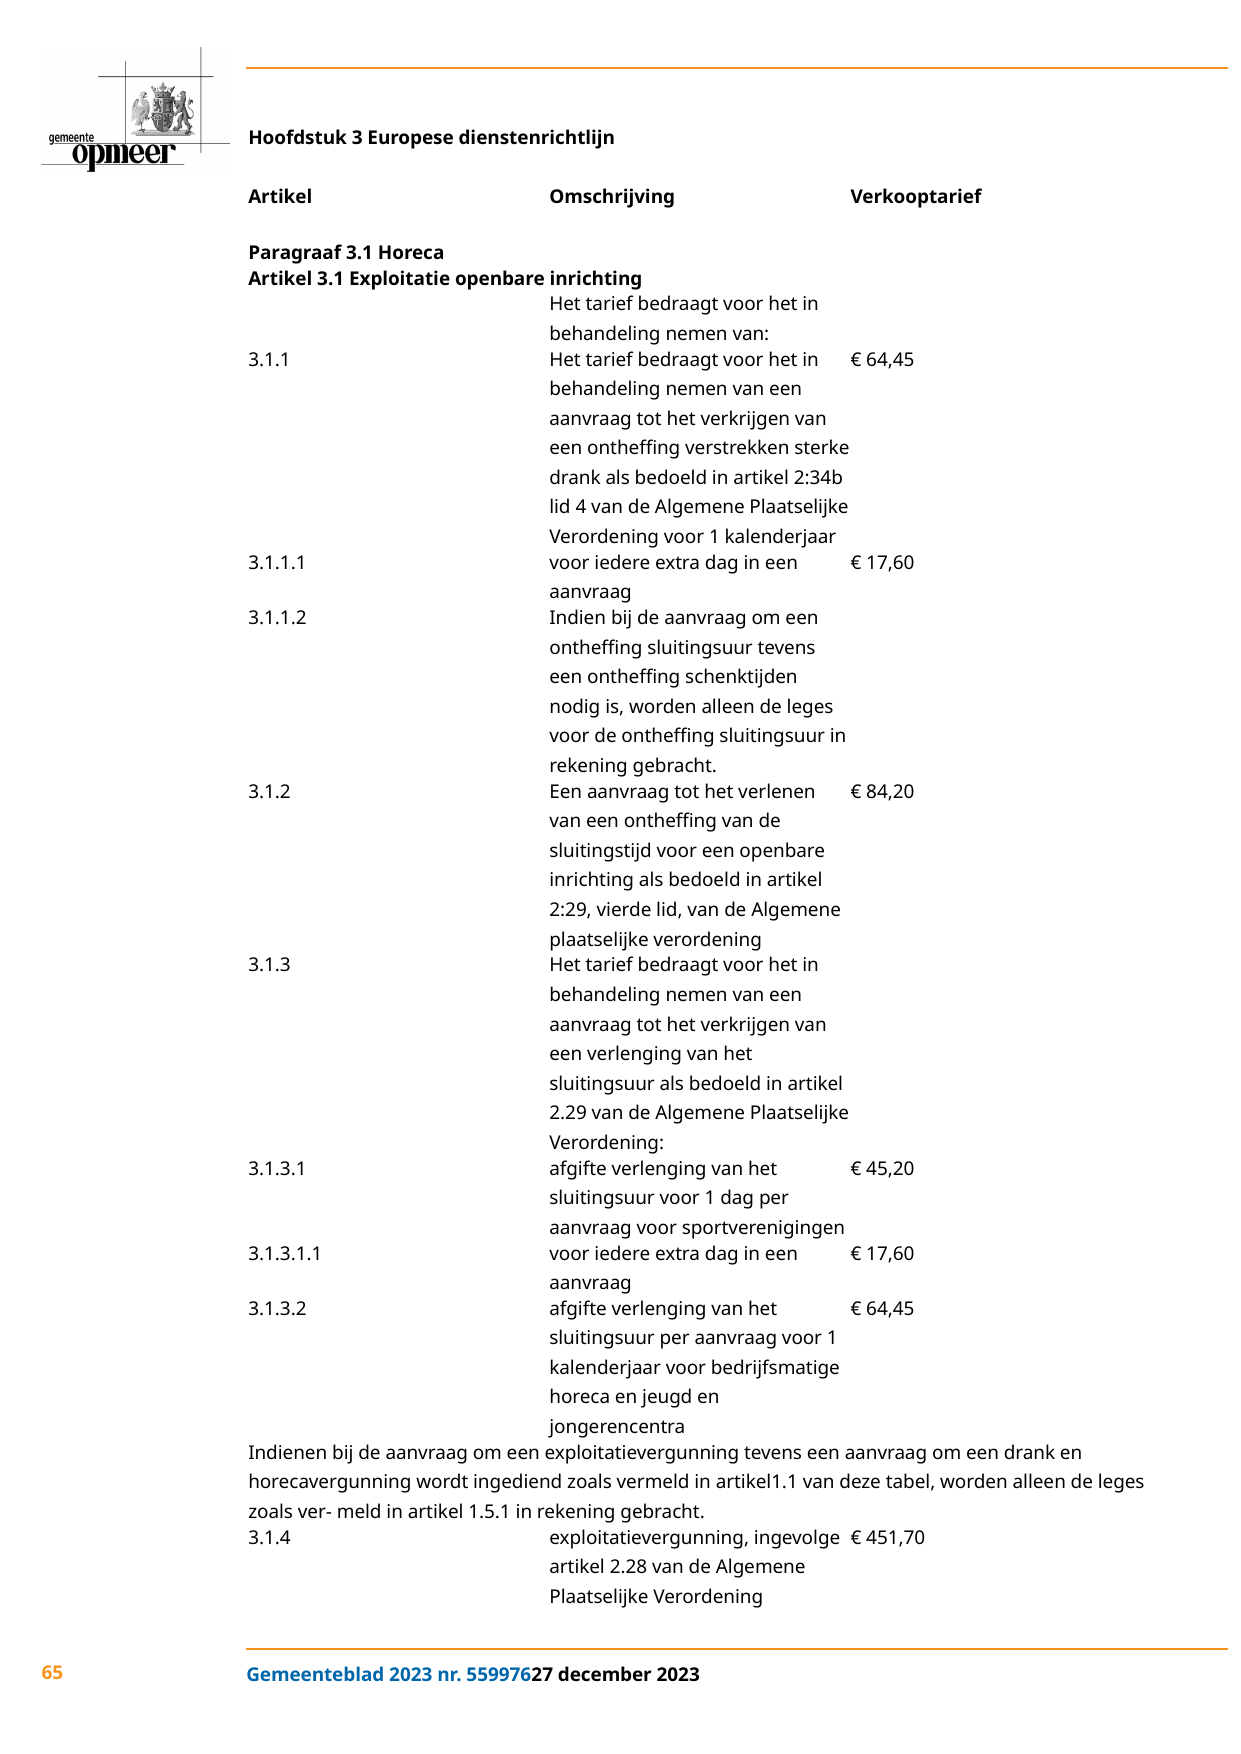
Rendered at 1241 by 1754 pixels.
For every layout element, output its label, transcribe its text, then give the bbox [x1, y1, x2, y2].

table_cell 3.1.1.1 [248, 549, 549, 604]
table_cell voor iedere extra dag in een aanvraag [549, 1240, 850, 1295]
table_cell exploitatievergunning, ingevolge artikel 2.28 van de Algemene Plaatselijke Verordening [549, 1524, 850, 1609]
table_cell Indien bij de aanvraag om een ontheffing sluitingsuur tevens een ontheffing schenktijden nodig is, worden alleen de leges voor de ontheffing sluitingsuur in rekening gebracht. [549, 604, 850, 778]
text Hoofdstuk 3 Europese dienstenrichtlijn [248, 124, 1152, 150]
table_cell Een aanvraag tot het verlenen van een ontheffing van de sluitingstijd voor een openbare inrichting als bedoeld in artikel 2:29, vierde lid, van de Algemene plaatselijke verordening [549, 778, 850, 952]
table_cell Het tarief bedraagt voor het in behandeling nemen van een aanvraag tot het verkrijgen van een verlenging van het sluitingsuur als bedoeld in artikel 2.29 van de Algemene Plaatselijke Verordening: [549, 952, 850, 1155]
table_cell 3.1.3.1.1 [248, 1240, 549, 1295]
table_cell € 45,20 [850, 1155, 1152, 1240]
table_cell € 17,60 [850, 1240, 1152, 1295]
picture [41, 47, 231, 172]
table_cell € 84,20 [850, 778, 1152, 952]
table_cell 3.1.1 [248, 346, 549, 549]
table_header Artikel [248, 184, 549, 209]
table_cell [850, 290, 1152, 346]
table_header Omschrijving [549, 184, 850, 209]
table_cell Het tarief bedraagt voor het in behandeling nemen van: [549, 290, 850, 346]
table_cell 3.1.2 [248, 778, 549, 952]
table_cell 3.1.1.2 [248, 604, 549, 778]
table_cell 3.1.3.1 [248, 1155, 549, 1240]
table_cell 3.1.4 [248, 1524, 549, 1609]
table_cell € 451,70 [850, 1524, 1152, 1609]
table_cell 3.1.3.2 [248, 1295, 549, 1439]
table_cell € 17,60 [850, 549, 1152, 604]
table_cell 3.1.3 [248, 952, 549, 1155]
table_header Verkooptarief [850, 184, 1152, 209]
table_cell [850, 604, 1152, 778]
table_cell [248, 290, 549, 346]
table_cell [850, 952, 1152, 1155]
table_cell Indienen bij de aanvraag om een exploitatievergunning tevens een aanvraag om een drank en horecavergunning wordt ingediend zoals vermeld in artikel1.1 van deze tabel, worden alleen de leges zoals ver- meld in artikel 1.5.1 in rekening gebracht. [248, 1439, 1152, 1524]
table_cell € 64,45 [850, 1295, 1152, 1439]
table_cell voor iedere extra dag in een aanvraag [549, 549, 850, 604]
table_cell Paragraaf 3.1 Horeca [248, 209, 1152, 265]
table_cell afgifte verlenging van het sluitingsuur per aanvraag voor 1 kalenderjaar voor bedrijfsmatige horeca en jeugd en jongerencentra [549, 1295, 850, 1439]
table_cell Het tarief bedraagt voor het in behandeling nemen van een aanvraag tot het verkrijgen van een ontheffing verstrekken sterke drank als bedoeld in artikel 2:34b lid 4 van de Algemene Plaatselijke Verordening voor 1 kalenderjaar [549, 346, 850, 549]
table_cell Artikel 3.1 Exploitatie openbare inrichting [248, 265, 1152, 290]
table_cell € 64,45 [850, 346, 1152, 549]
table_cell afgifte verlenging van het sluitingsuur voor 1 dag per aanvraag voor sportverenigingen [549, 1155, 850, 1240]
